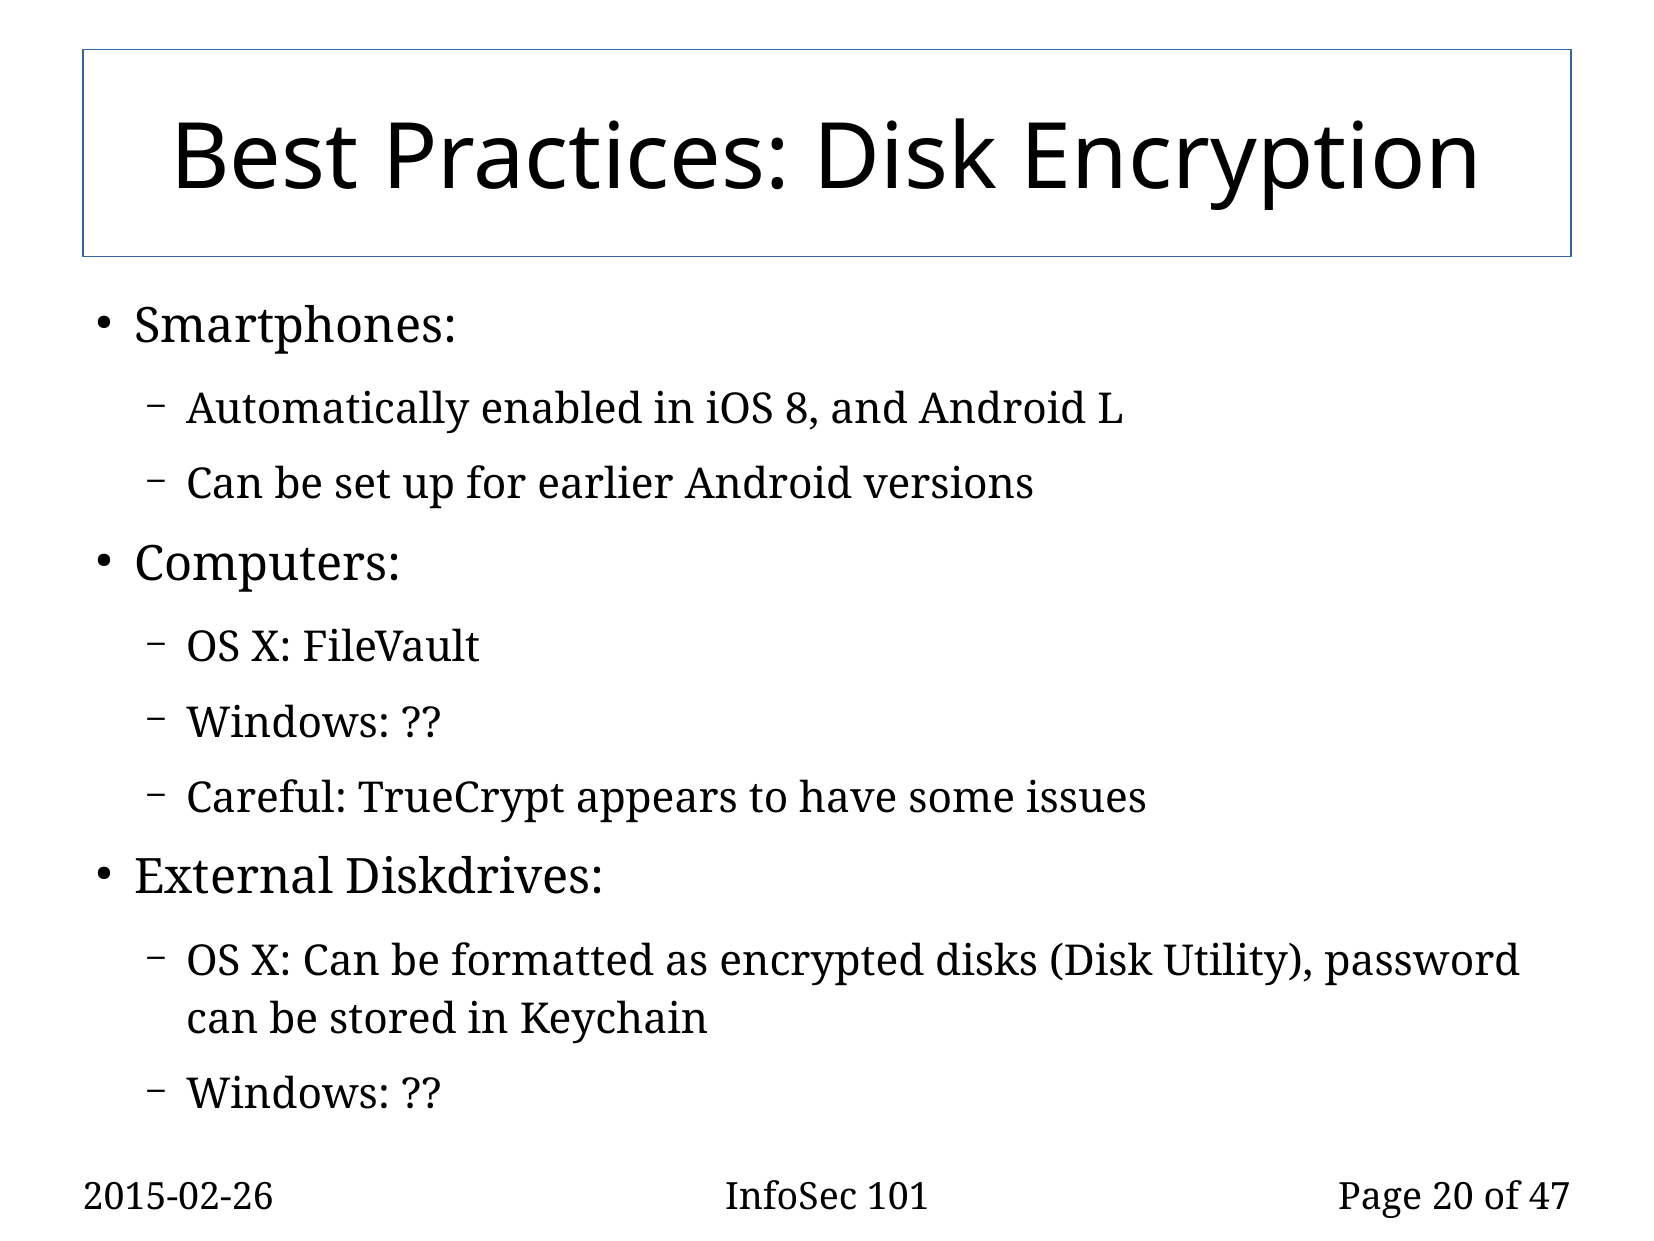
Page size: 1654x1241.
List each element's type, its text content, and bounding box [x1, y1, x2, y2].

list Smartphones: Automatically enabled in iOS 8, and Android L Can be set up for earlier Android versions Computers: OS X: FileVault Windows: ?? Careful: TrueCrypt appears to have some issues External Diskdrives: OS X: Can be formatted as encrypted disks (Disk Utility), password can be stored in Keychain Windows: ?? [82, 290, 1571, 1126]
title Best Practices: Disk Encryption [82, 49, 1571, 257]
